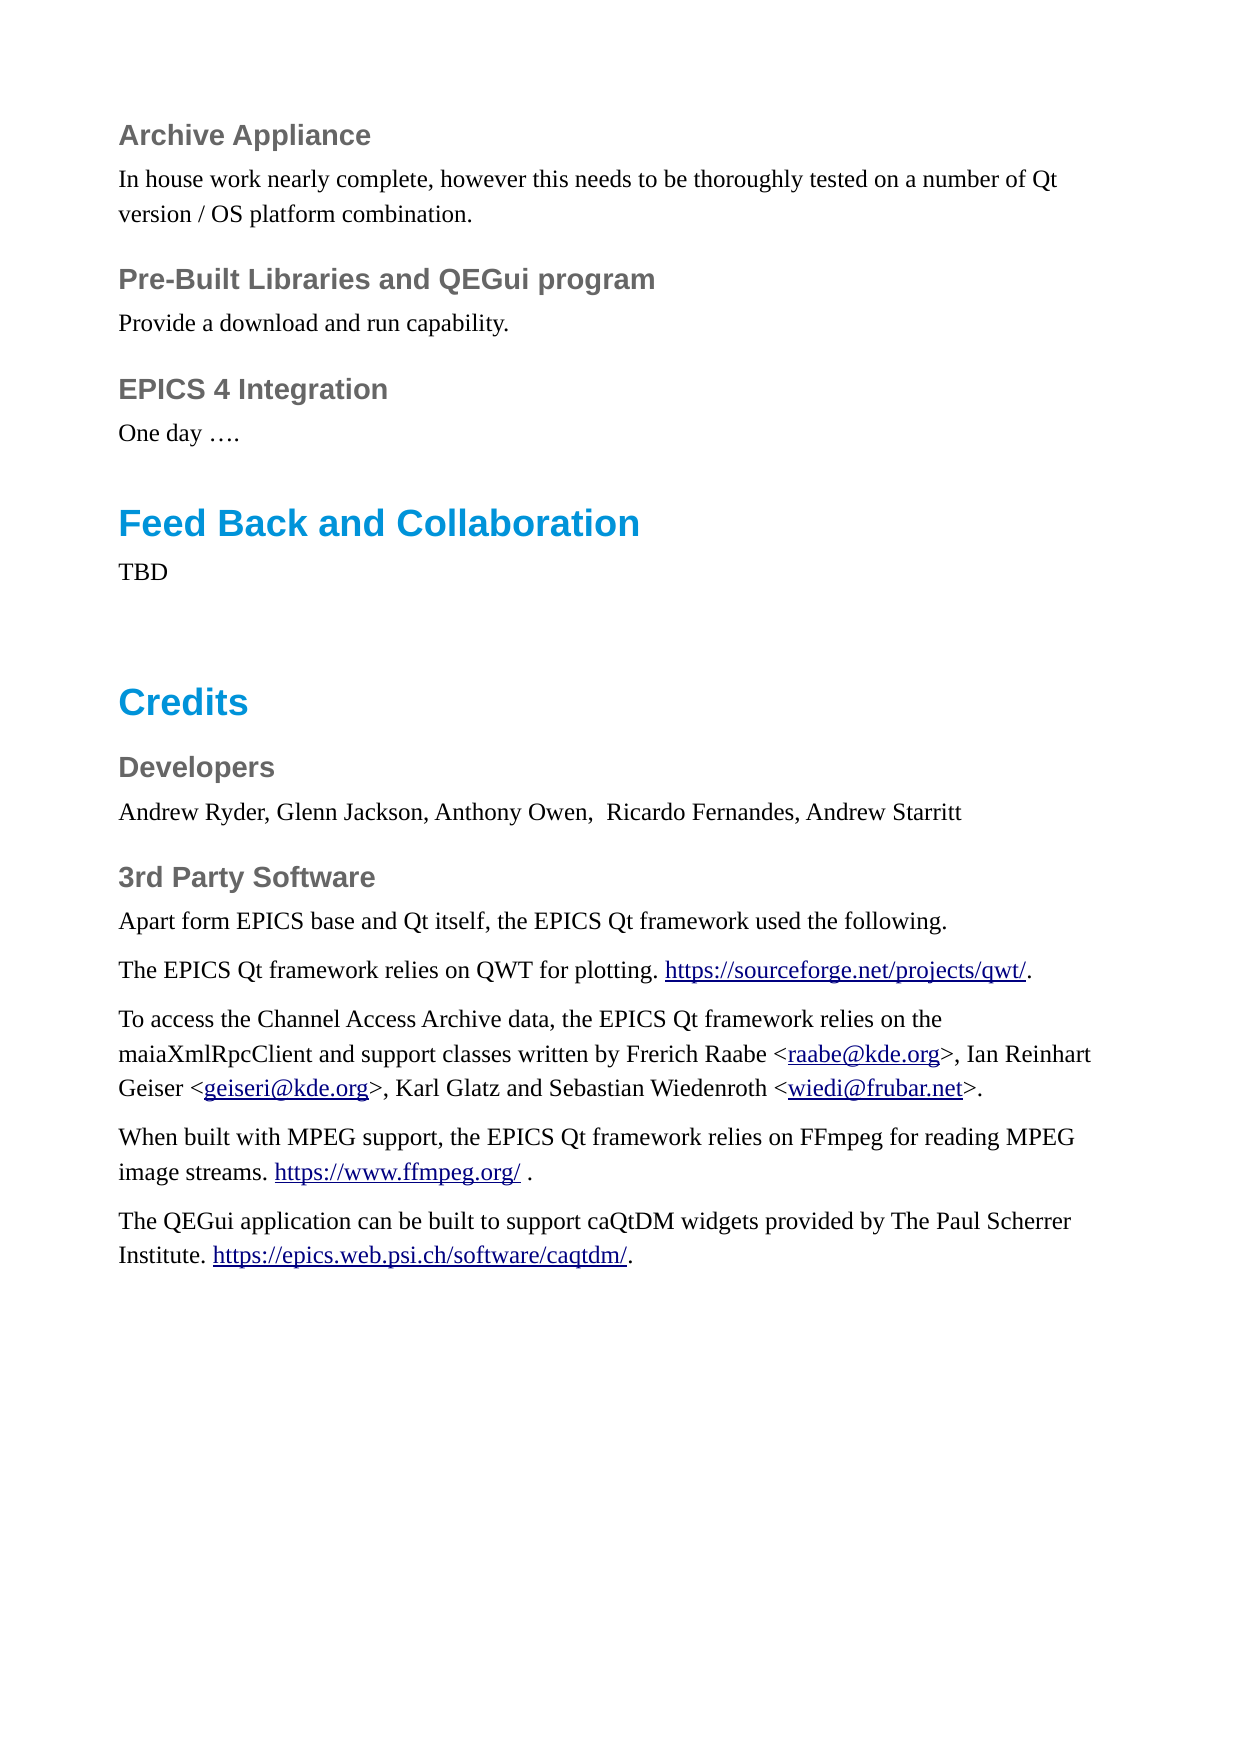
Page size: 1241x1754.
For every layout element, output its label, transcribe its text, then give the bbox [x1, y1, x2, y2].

text Andrew Ryder, Glenn Jackson, Anthony Owen, Ricardo Fernandes, Andrew Starritt [118, 797, 1122, 825]
subtitle Archive Appliance [118, 118, 1122, 152]
text TBD [118, 557, 1122, 585]
text One day …. [118, 418, 1122, 447]
text In house work nearly complete, however this needs to be thoroughly tested on a number of Qt version / OS platform combination. [118, 164, 1122, 227]
subtitle EPICS 4 Integration [118, 372, 1122, 406]
subtitle Developers [118, 751, 1122, 784]
text To access the Channel Access Archive data, the EPICS Qt framework relies on the maiaXmlRpcClient and support classes written by Frerich Raabe <raabe@kde.org>, Ian Reinhart Geiser <geiseri@kde.org>, Karl Glatz and Sebastian Wiedenroth <wiedi@frubar.net>. [118, 1004, 1122, 1102]
subtitle 3rd Party Software [118, 860, 1122, 894]
text Provide a download and run capability. [118, 308, 1122, 337]
text The QEGui application can be built to support caQtDM widgets provided by The Paul Scherrer Institute. https://epics.web.psi.ch/software/caqtdm/. [118, 1206, 1122, 1269]
subtitle Pre-Built Libraries and QEGui program [118, 262, 1122, 296]
text The EPICS Qt framework relies on QWT for plotting. https://sourceforge.net/projects/qwt/. [118, 955, 1122, 984]
subtitle Feed Back and Collaboration [118, 501, 1122, 544]
text Apart form EPICS base and Qt itself, the EPICS Qt framework used the following. [118, 906, 1122, 935]
text When built with MPEG support, the EPICS Qt framework relies on FFmpeg for reading MPEG image streams. https://www.ffmpeg.org/ . [118, 1122, 1122, 1186]
subtitle Credits [118, 680, 1122, 723]
